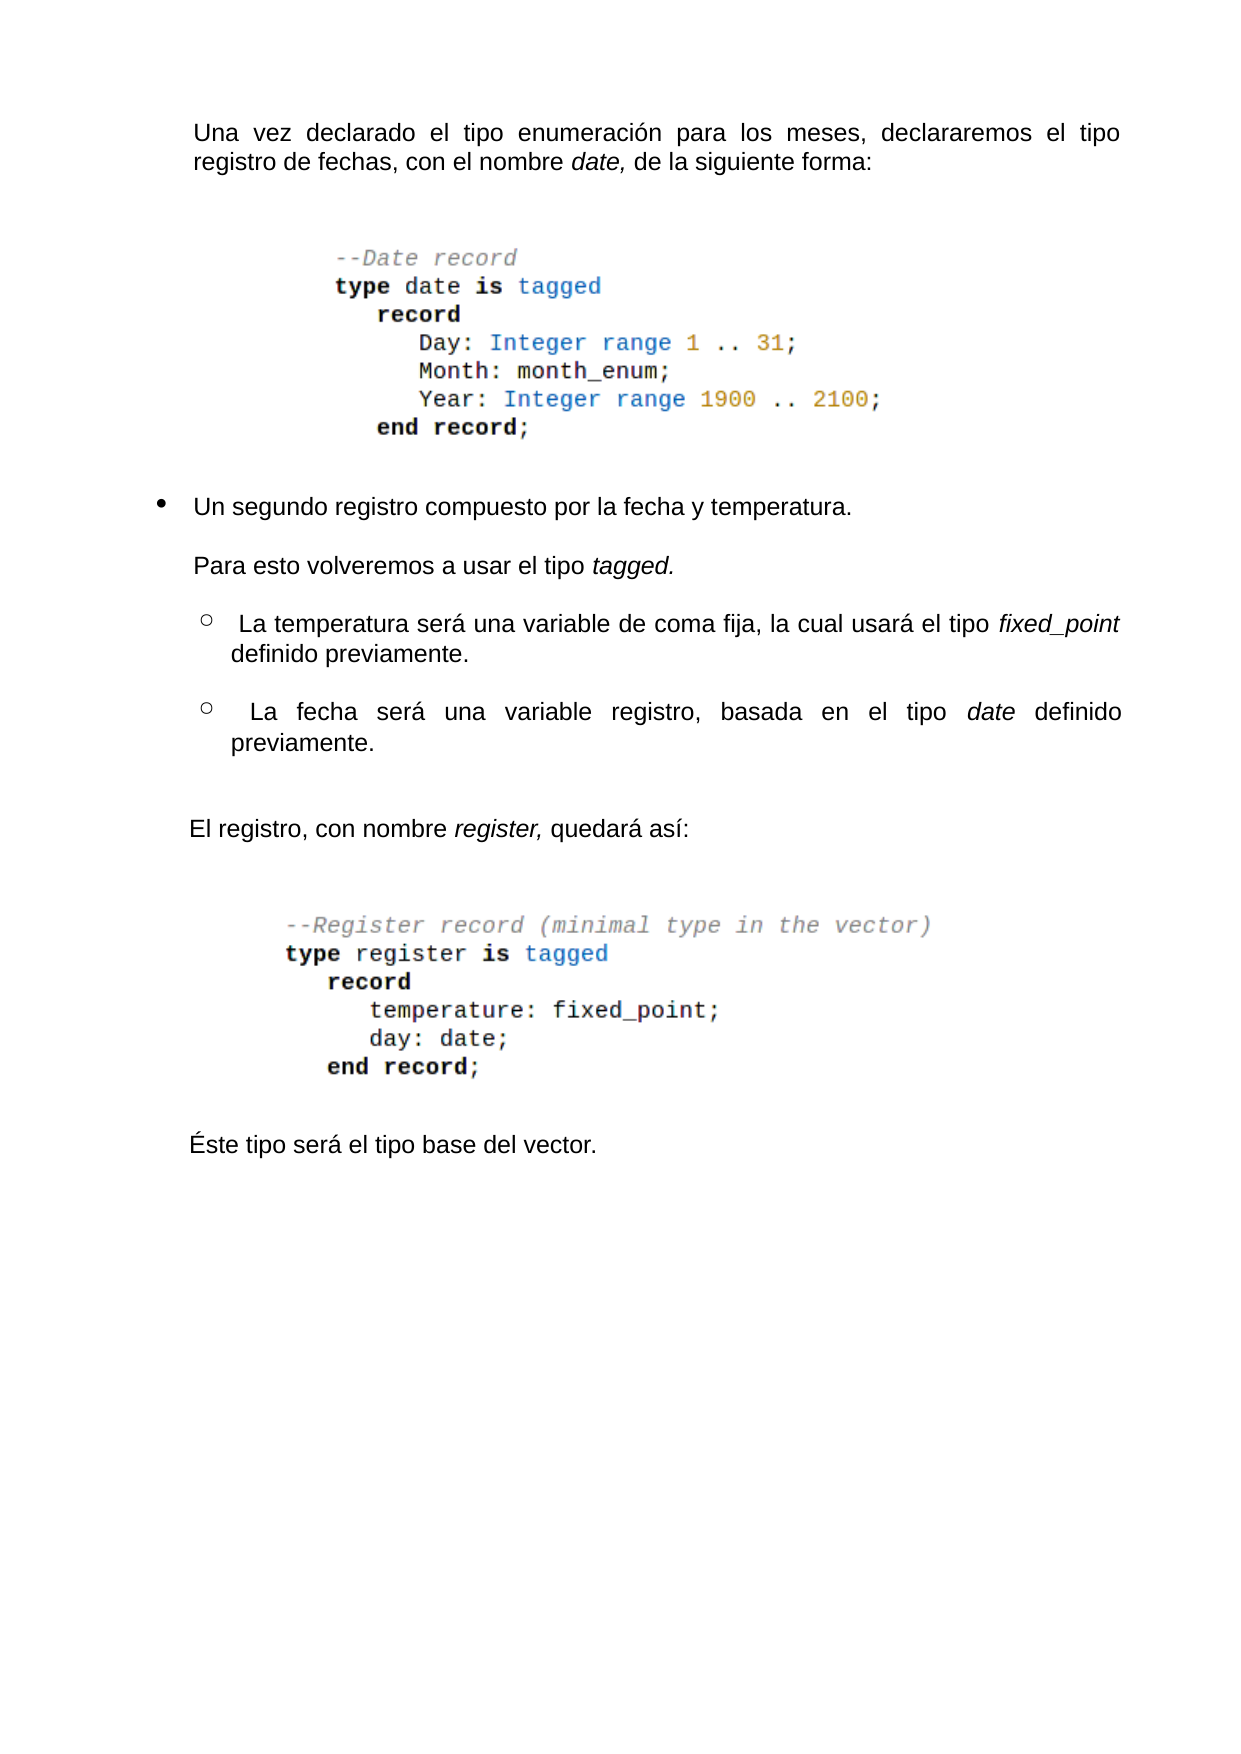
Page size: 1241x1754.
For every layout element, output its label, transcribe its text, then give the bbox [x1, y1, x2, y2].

list Una vez declarado el tipo enumeración para los meses, declararemos el tipo registro de fechas, con el nombre date, de la siguiente forma: [156, 118, 1122, 176]
list La fecha será una variable registro, basada en el tipo date definido previamente. [193, 697, 1122, 756]
text Éste tipo será el tipo base del vector. [189, 1130, 1122, 1159]
text El registro, con nombre register, quedará así: [189, 814, 1122, 842]
picture [319, 236, 921, 460]
picture [263, 889, 977, 1098]
list Un segundo registro compuesto por la fecha y temperatura. [156, 492, 1122, 522]
list Para esto volveremos a usar el tipo tagged. [156, 522, 1122, 580]
list La temperatura será una variable de coma fija, la cual usará el tipo fixed_point definido previamente. [193, 609, 1122, 668]
